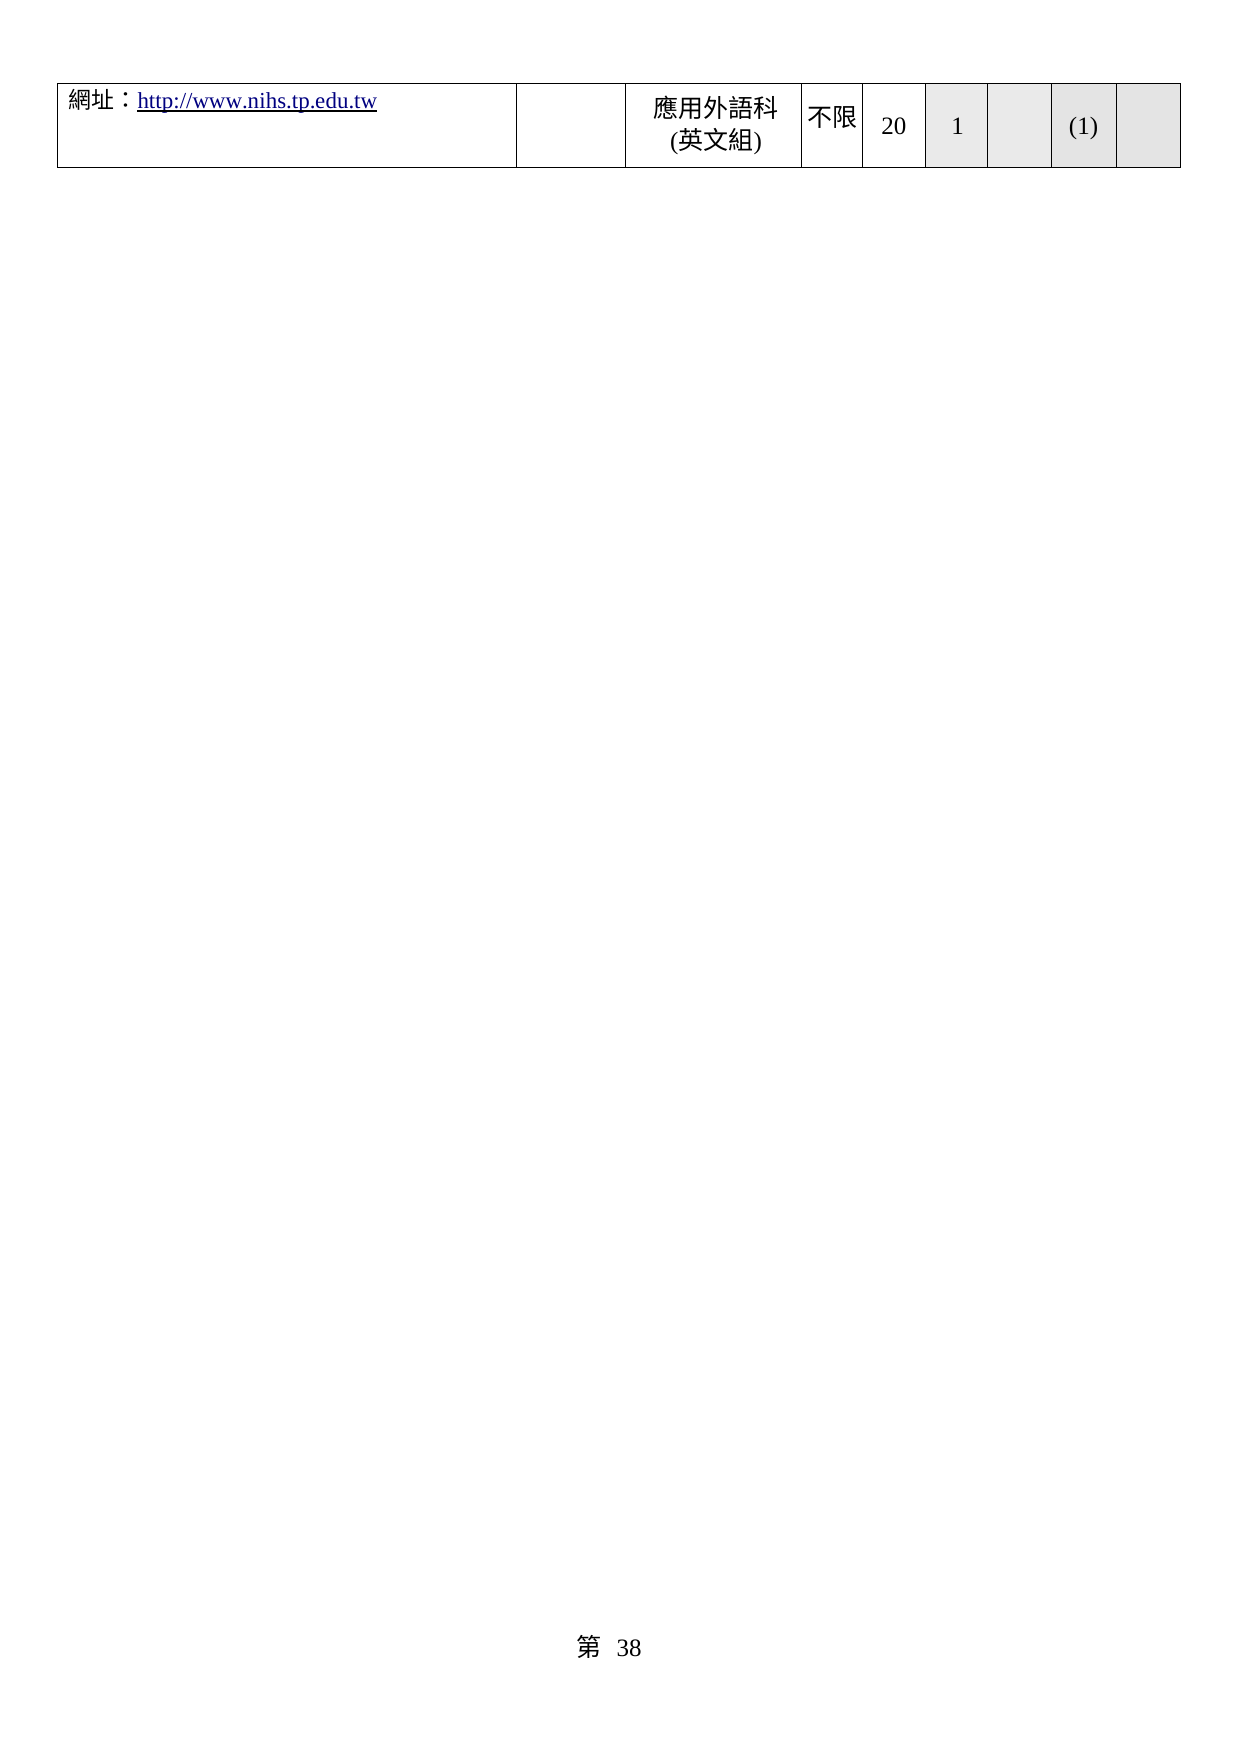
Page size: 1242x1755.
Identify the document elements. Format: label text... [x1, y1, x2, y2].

table_cell 網址：http://www.nihs.tp.edu.tw [58, 84, 516, 167]
table_cell [517, 84, 625, 167]
table_cell 20 [863, 84, 925, 167]
table_cell 應用外語科 (英文組) [626, 84, 801, 167]
table_cell 不限 [802, 84, 862, 167]
table_cell (1) [1052, 84, 1116, 167]
table_cell 1 [926, 84, 987, 167]
table_cell [1117, 84, 1180, 167]
table_cell [988, 84, 1051, 167]
